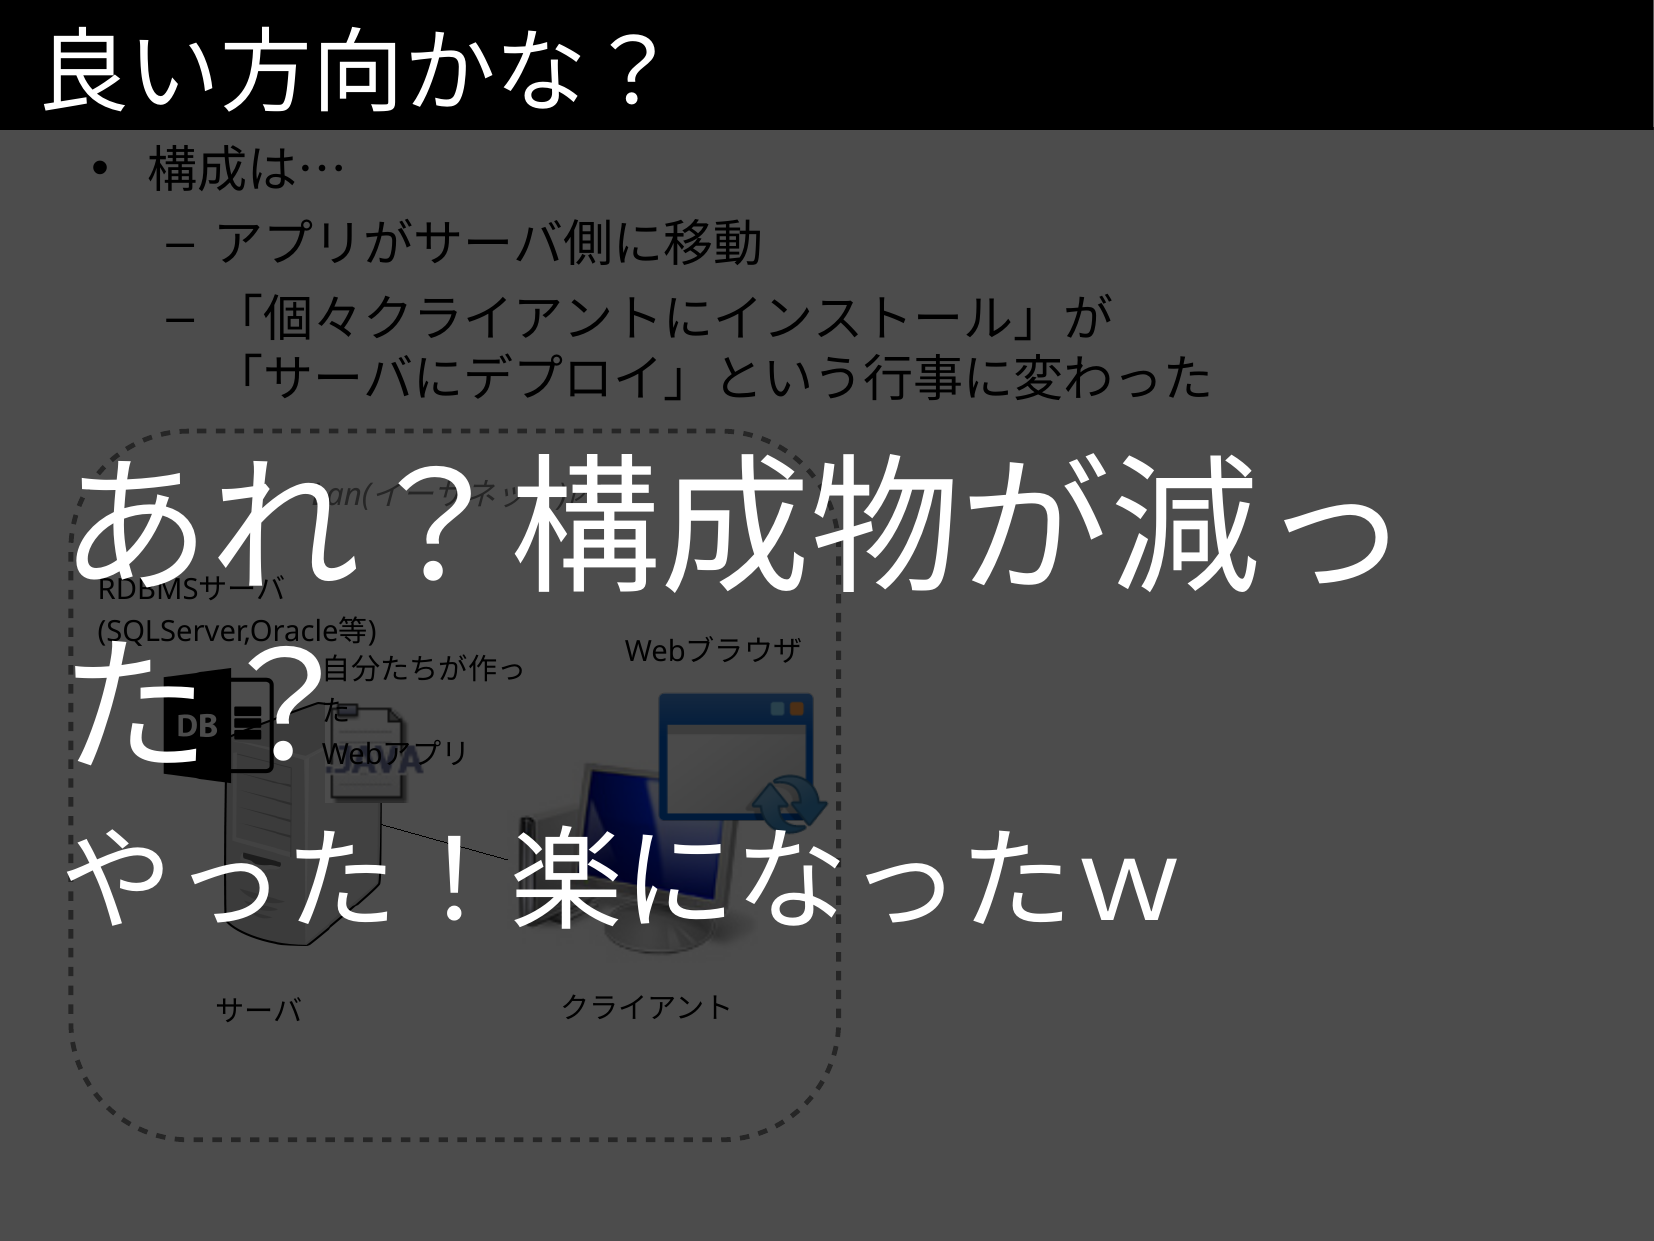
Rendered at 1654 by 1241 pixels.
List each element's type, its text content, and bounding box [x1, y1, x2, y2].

title 良い方向かな？ [22, 2, 1653, 127]
list あれ？構成物が減った？ やった！楽になったｗ [0, 127, 1654, 1241]
